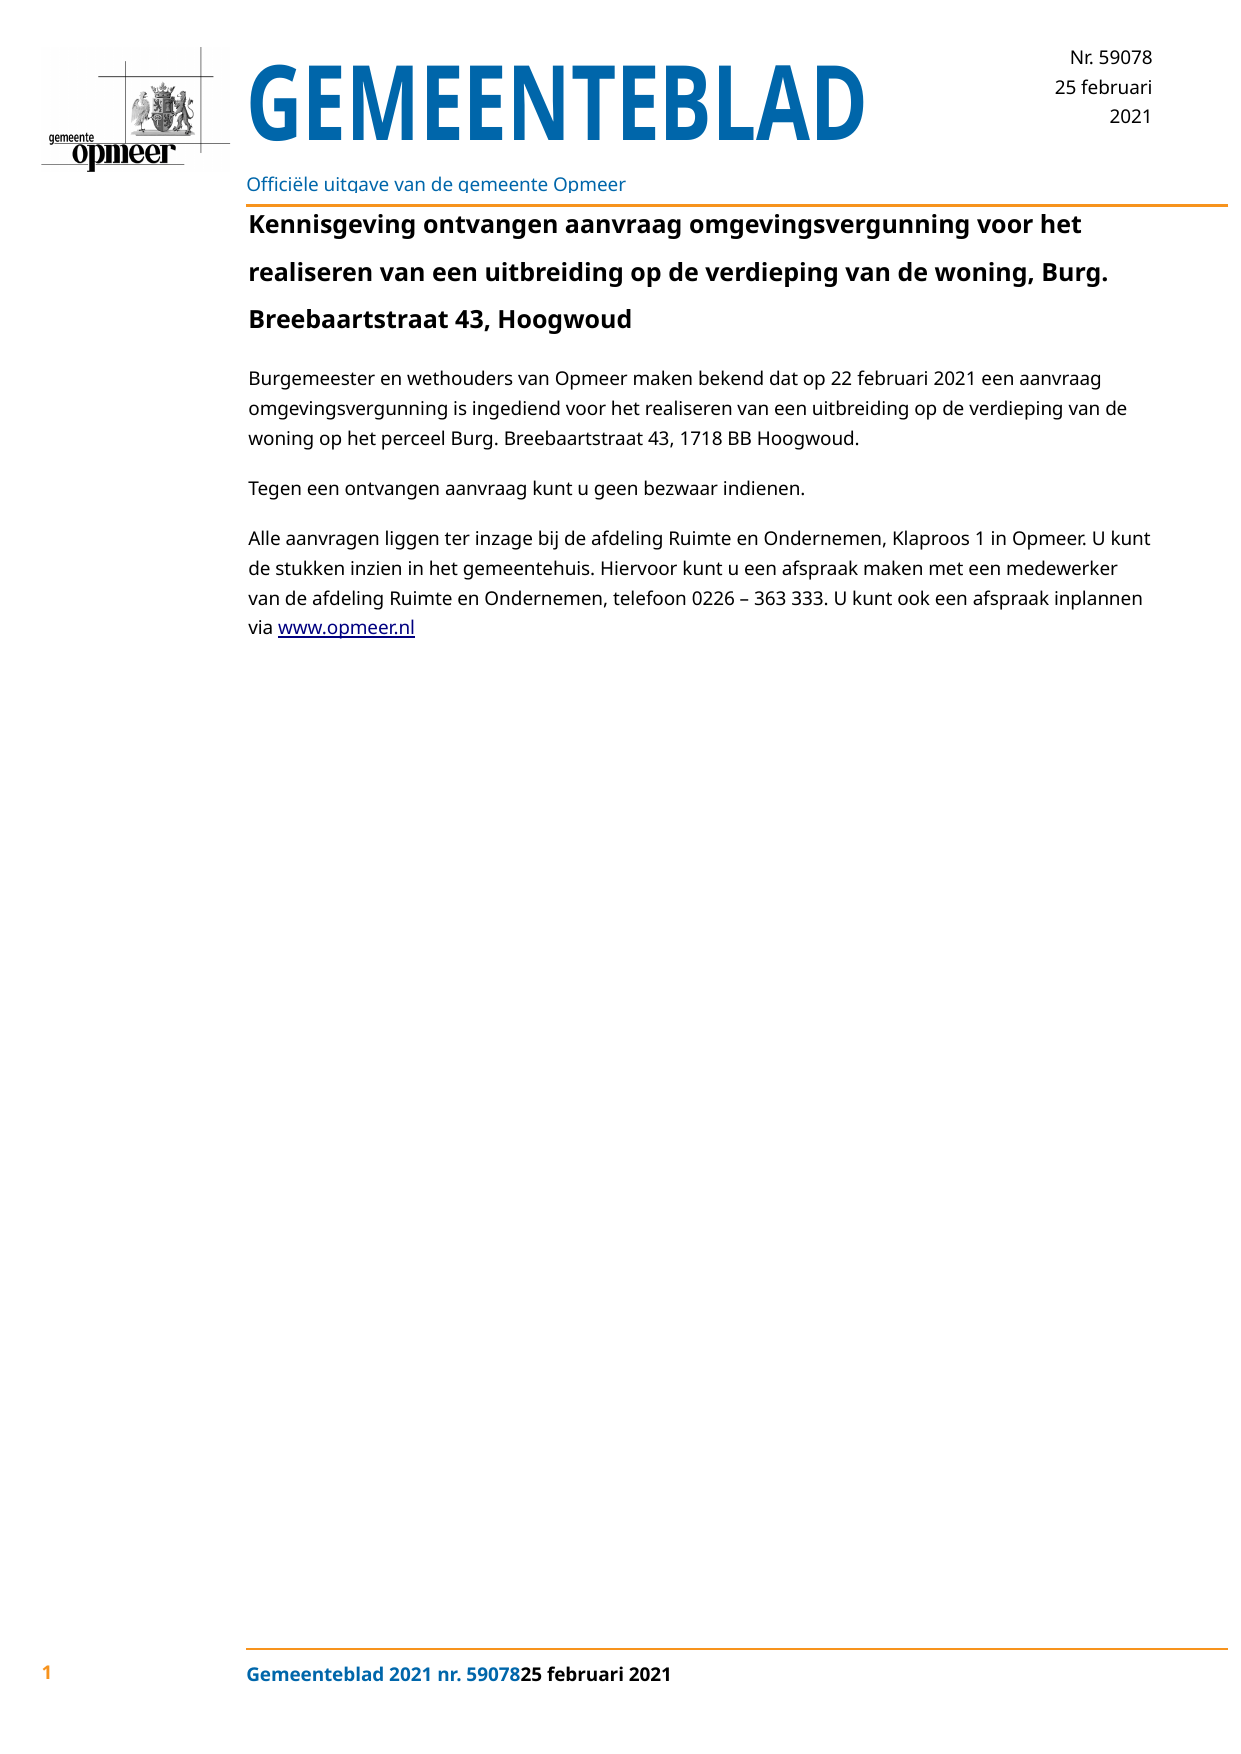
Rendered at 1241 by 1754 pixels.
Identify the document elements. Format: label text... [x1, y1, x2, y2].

text Alle aanvragen liggen ter inzage bij de afdeling Ruimte en Ondernemen, Klaproos 1 in Opmeer. U kunt de stukken inzien in het gemeentehuis. Hiervoor kunt u een afspraak maken met een medewerker van de afdeling Ruimte en Ondernemen, telefoon 0226 – 363 333. U kunt ook een afspraak inplannen via www.opmeer.nl [248, 526, 1152, 640]
text Kennisgeving ontvangen aanvraag omgevingsvergunning voor het realiseren van een uitbreiding op de verdieping van de woning, Burg. Breebaartstraat 43, Hoogwoud [248, 207, 1152, 336]
picture [41, 47, 231, 172]
text Tegen een ontvangen aanvraag kunt u geen bezwaar indienen. [248, 475, 1152, 501]
text Burgemeester en wethouders van Opmeer maken bekend dat op 22 februari 2021 een aanvraag omgevingsvergunning is ingediend voor het realiseren van een uitbreiding op de verdieping van de woning op het perceel Burg. Breebaartstraat 43, 1718 BB Hoogwoud. [248, 366, 1152, 450]
